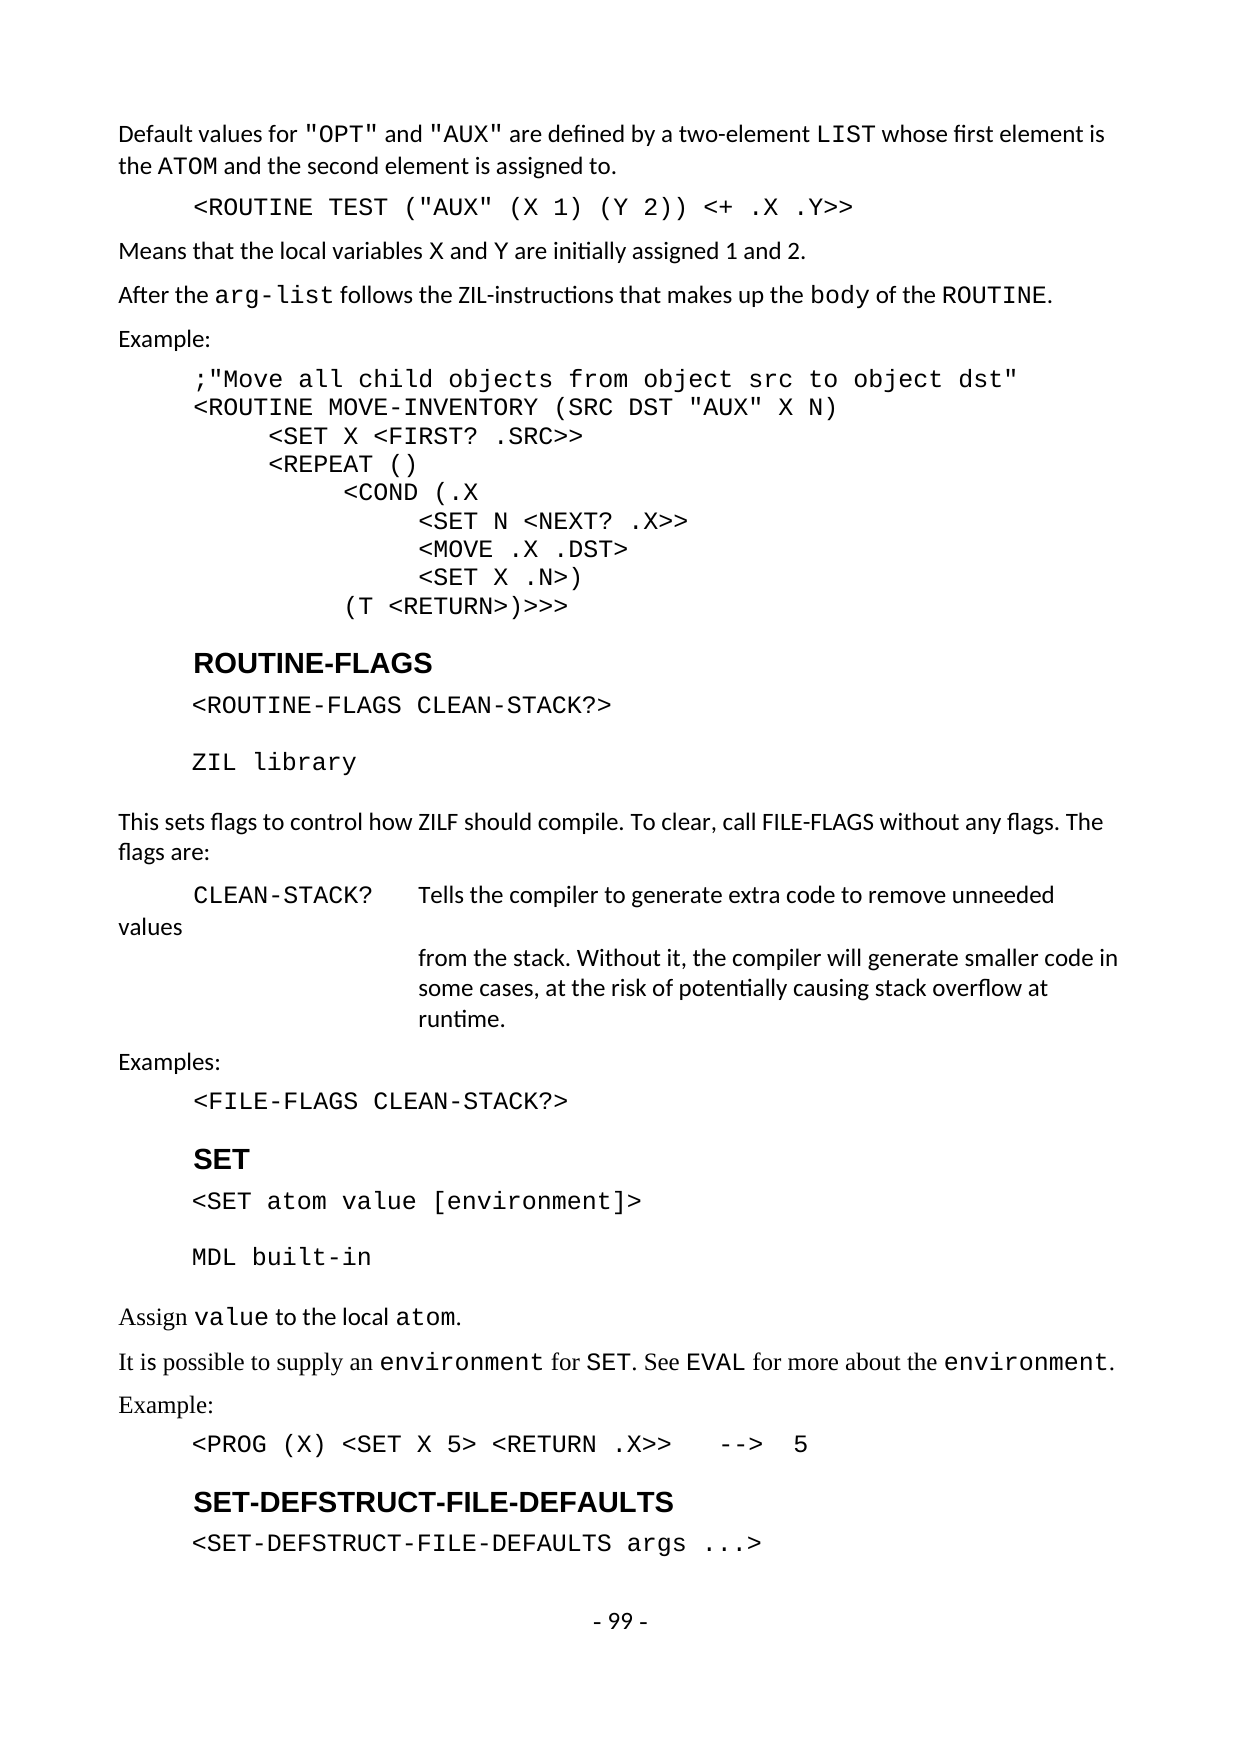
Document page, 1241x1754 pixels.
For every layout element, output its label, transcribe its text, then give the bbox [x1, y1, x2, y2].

text ;"Move all child objects from object src to object dst" <ROUTINE MOVE-INVENTORY (SRC DST "AUX" X N) <SET X <FIRST? .SRC>> <REPEAT () <COND (.X <SET N <NEXT? .X>> <MOVE .X .DST> <SET X .N>) (T <RETURN>)>>> [118, 367, 1122, 622]
text It is possible to supply an environment for SET. See EVAL for more about the environment. [118, 1346, 1122, 1378]
text <PROG (X) <SET X 5> <RETURN .X>> --> 5 [192, 1431, 1122, 1460]
text CLEAN-STACK? Tells the compiler to generate extra code to remove unneeded values from the stack. Without it, the compiler will generate smaller code in some cases, at the risk of potentially causing stack overflow at runtime. [118, 879, 1122, 1033]
text <SET atom value [environment]> [192, 1188, 1122, 1217]
subtitle SET-DEFSTRUCT-FILE-DEFAULTS [118, 1485, 1122, 1518]
text <SET-DEFSTRUCT-FILE-DEFAULTS args ...> [192, 1531, 1122, 1559]
subtitle SET [118, 1142, 1122, 1176]
text ZIL library [192, 749, 1122, 778]
text Example: [118, 1390, 1122, 1419]
text MDL built-in [192, 1245, 1122, 1273]
text This sets flags to control how ZILF should compile. To clear, call FILE-FLAGS without any flags. The flags are: [118, 806, 1122, 867]
text After the arg-list follows the ZIL-instructions that makes up the body of the ROUTINE. [118, 279, 1122, 311]
text <ROUTINE-FLAGS CLEAN-STACK?> [192, 693, 1122, 721]
text Means that the local variables X and Y are initially assigned 1 and 2. [118, 235, 1122, 267]
text Default values for "OPT" and "AUX" are defined by a two-element LIST whose first element is the ATOM and the second element is assigned to. [118, 118, 1122, 182]
subtitle ROUTINE-FLAGS [118, 647, 1122, 680]
text Example: [118, 323, 1122, 354]
text Assign value to the local atom. [118, 1302, 1122, 1333]
text <FILE-FLAGS CLEAN-STACK?> [118, 1089, 1122, 1117]
text <ROUTINE TEST ("AUX" (X 1) (Y 2)) <+ .X .Y>> [118, 194, 1122, 222]
text Examples: [118, 1046, 1122, 1076]
